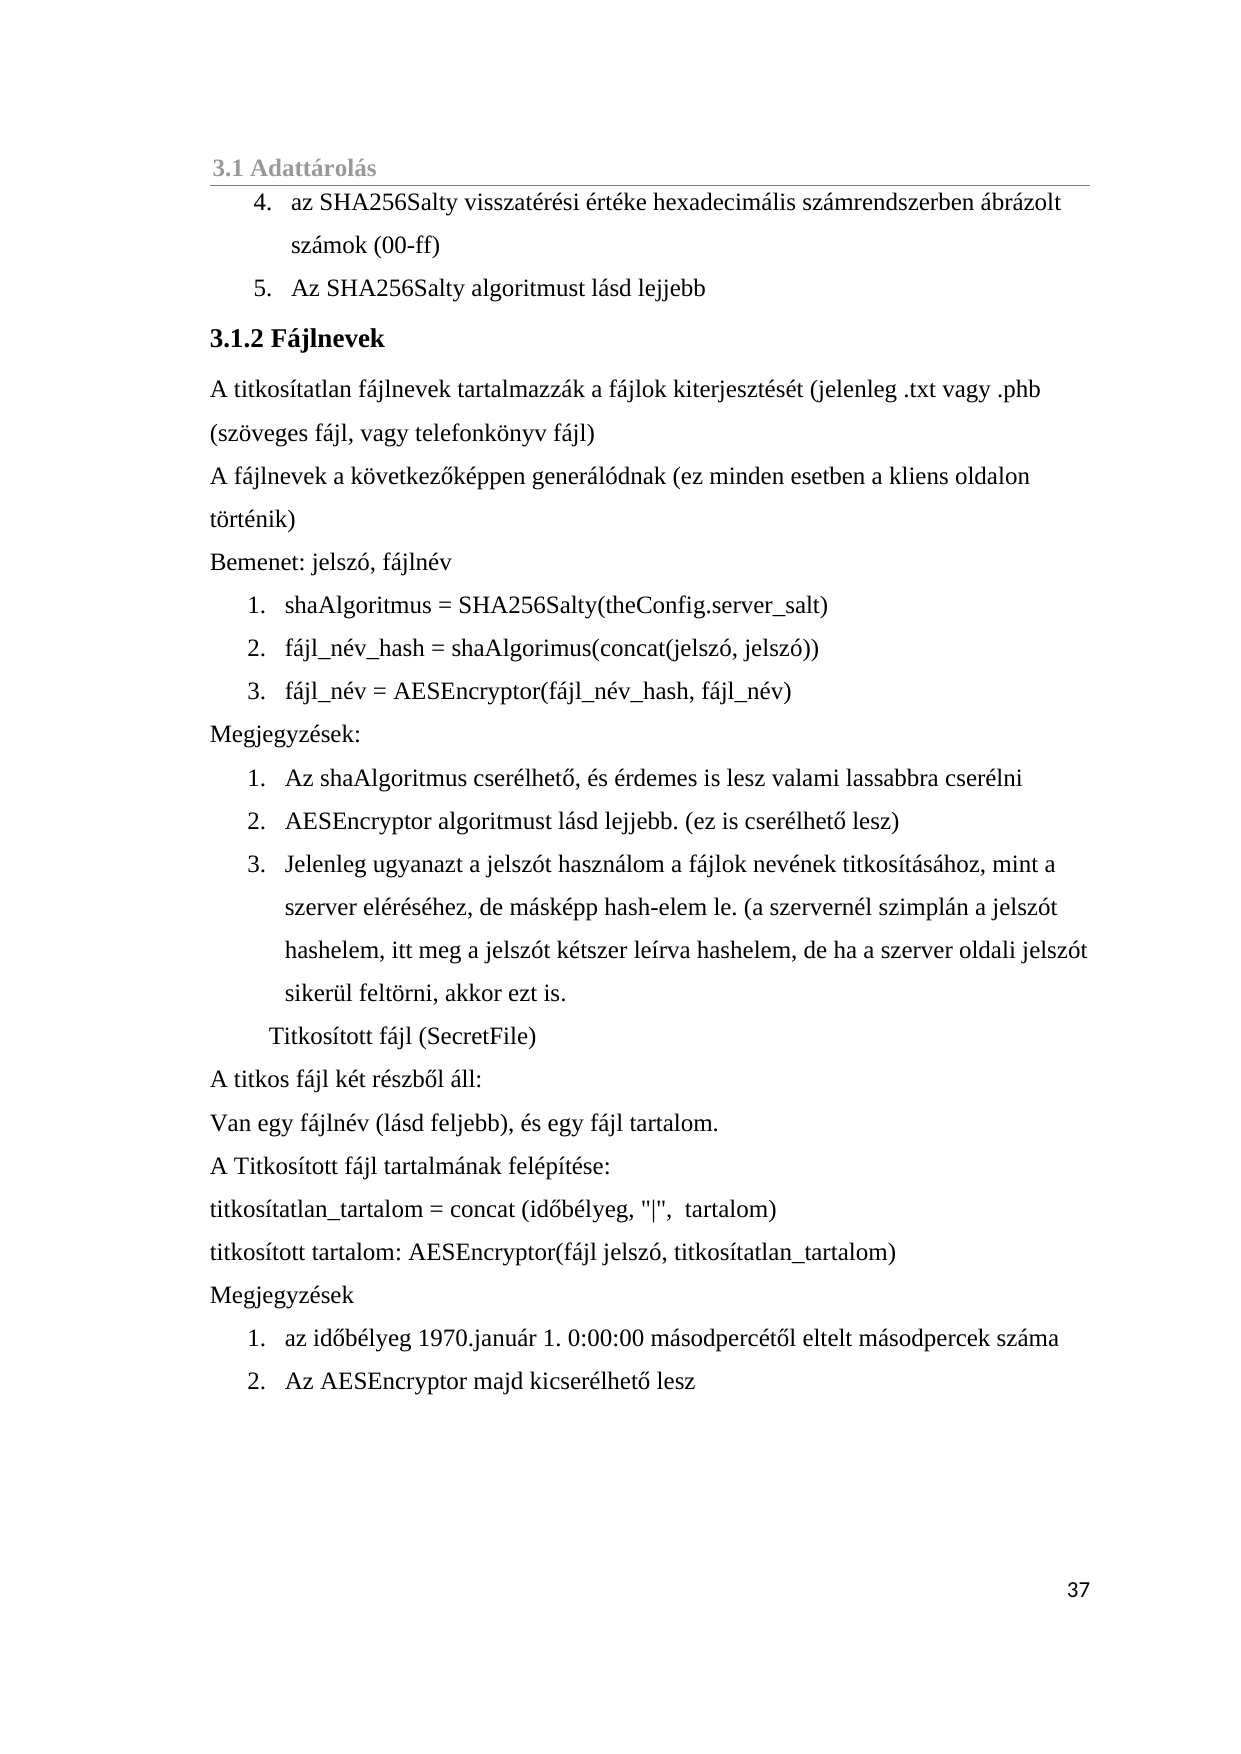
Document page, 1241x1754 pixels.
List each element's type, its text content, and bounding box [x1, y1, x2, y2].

text A Titkosított fájl tartalmának felépítése: [209, 1151, 1090, 1179]
subtitle Fájlnevek [209, 322, 1090, 353]
text Megjegyzések: [209, 719, 1090, 748]
text A titkos fájl két részből áll: [209, 1064, 1090, 1093]
text Titkosított fájl (SecretFile) [268, 1021, 1090, 1050]
text titkosítatlan_tartalom = concat (időbélyeg, "|", tartalom) [209, 1194, 1090, 1223]
text A titkosítatlan fájlnevek tartalmazzák a fájlok kiterjesztését (jelenleg .txt vagy .phb (szöveges fájl, vagy telefonkönyv fájl) [209, 374, 1090, 446]
list shaAlgoritmus = SHA256Salty(theConfig.server_salt) [247, 590, 1090, 619]
text Megjegyzések [209, 1280, 1090, 1309]
list Az shaAlgoritmus cserélhető, és érdemes is lesz valami lassabbra cserélni [247, 763, 1090, 791]
list AESEncryptor algoritmust lásd lejjebb. (ez is cserélhető lesz) [247, 806, 1090, 834]
list Az AESEncryptor majd kicserélhető lesz [247, 1366, 1090, 1395]
text Van egy fájlnév (lásd feljebb), és egy fájl tartalom. [209, 1108, 1090, 1136]
list az SHA256Salty visszatérési értéke hexadecimális számrendszerben ábrázolt számok (00-ff) [253, 187, 1090, 258]
list fájl_név = AESEncryptor(fájl_név_hash, fájl_név) [247, 676, 1090, 705]
list fájl_név_hash = shaAlgorimus(concat(jelszó, jelszó)) [247, 633, 1090, 662]
list az időbélyeg 1970.január 1. 0:00:00 másodpercétől eltelt másodpercek száma [247, 1323, 1090, 1352]
list Az SHA256Salty algoritmust lásd lejjebb [253, 273, 1090, 302]
text titkosított tartalom: AESEncryptor(fájl jelszó, titkosítatlan_tartalom) [209, 1237, 1090, 1266]
text Bemenet: jelszó, fájlnév [209, 547, 1090, 576]
text A fájlnevek a következőképpen generálódnak (ez minden esetben a kliens oldalon történik) [209, 461, 1090, 533]
list Jelenleg ugyanazt a jelszót használom a fájlok nevének titkosításához, mint a szerver eléréséhez, de másképp hash-elem le. (a szervernél szimplán a jelszót hashelem, itt meg a jelszót kétszer leírva hashelem, de ha a szerver oldali jelszót sikerül feltörni, akkor ezt is. [247, 849, 1090, 1007]
